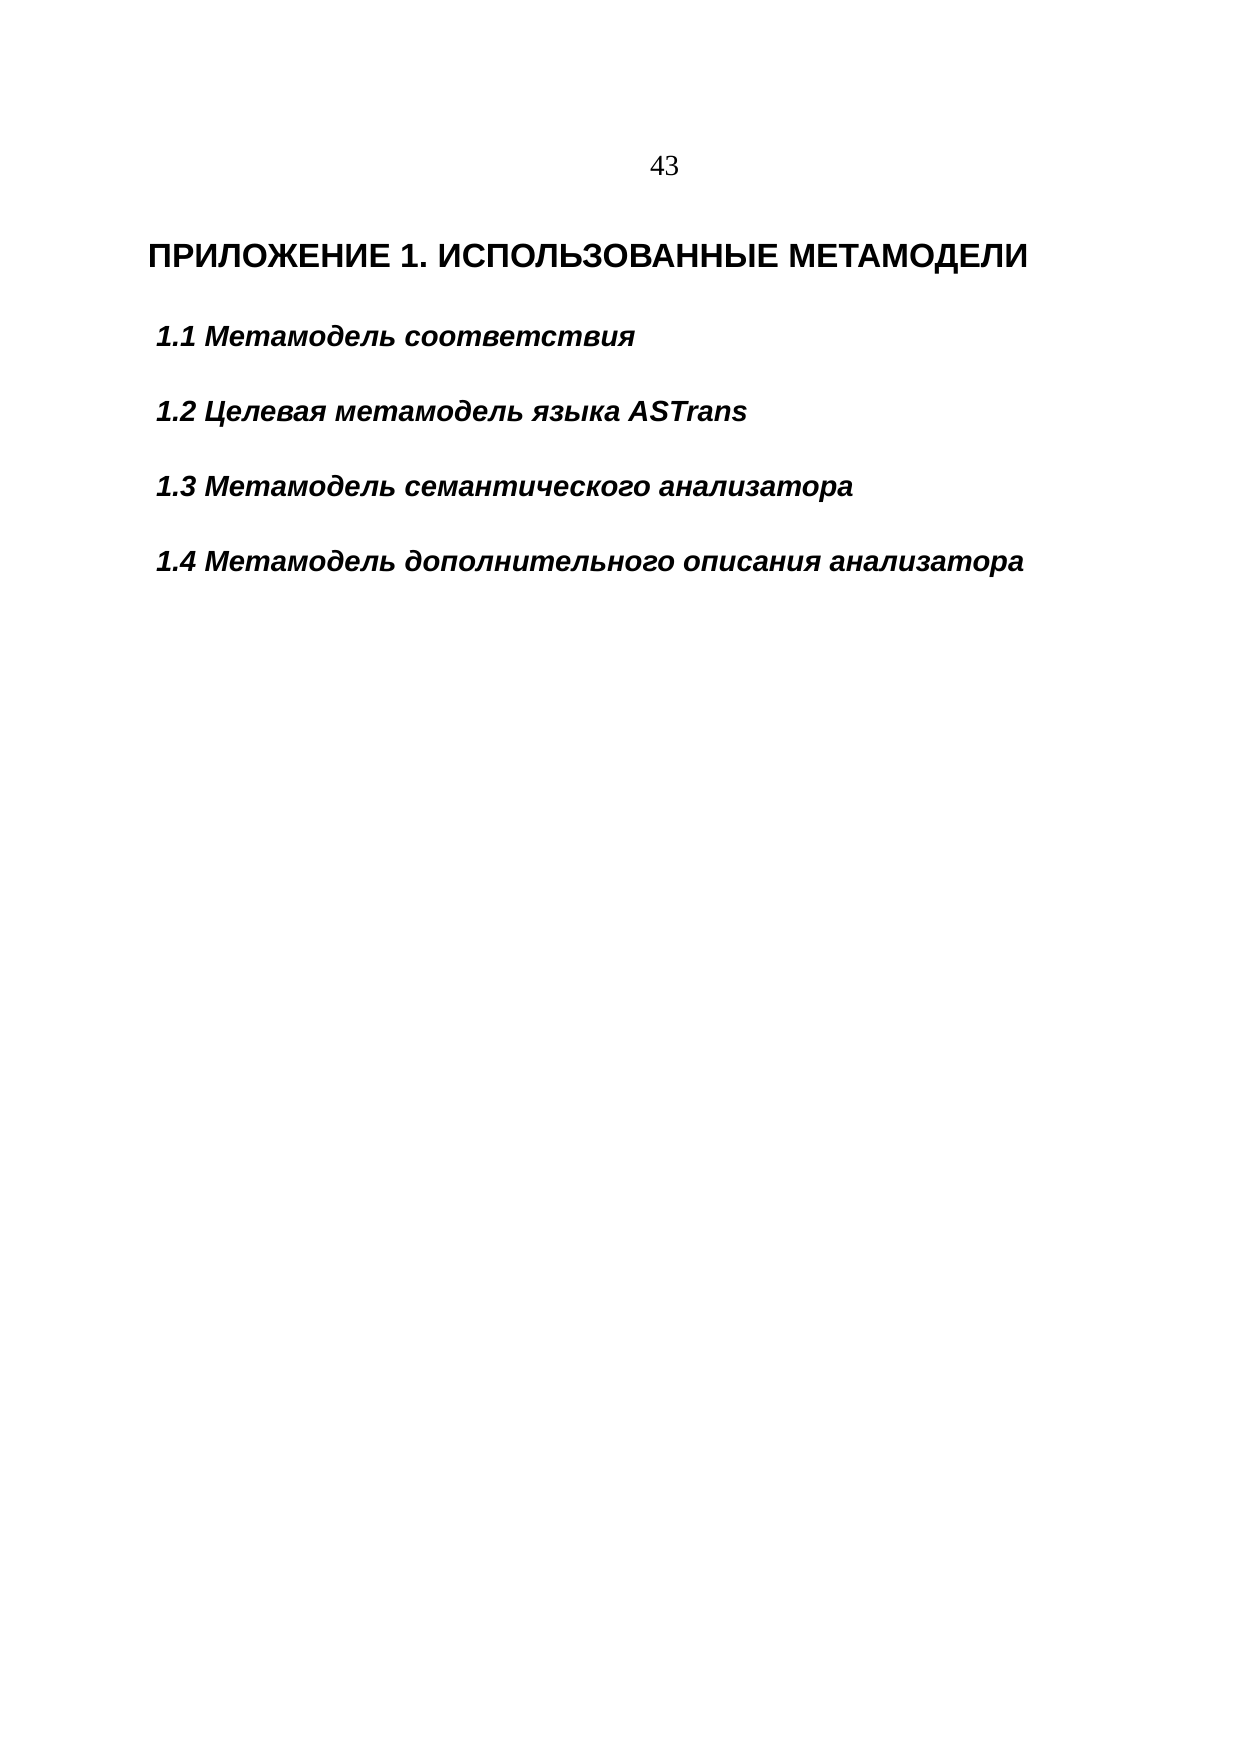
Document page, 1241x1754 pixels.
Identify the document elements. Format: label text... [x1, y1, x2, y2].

list Использованные метамодели [148, 236, 1181, 274]
list Метамодель соответствия [148, 318, 1181, 352]
list Метамодель дополнительного описания анализатора [148, 544, 1181, 578]
list Метамодель семантического анализатора [148, 469, 1181, 503]
list Целевая метамодель языка ASTrans [148, 394, 1181, 427]
